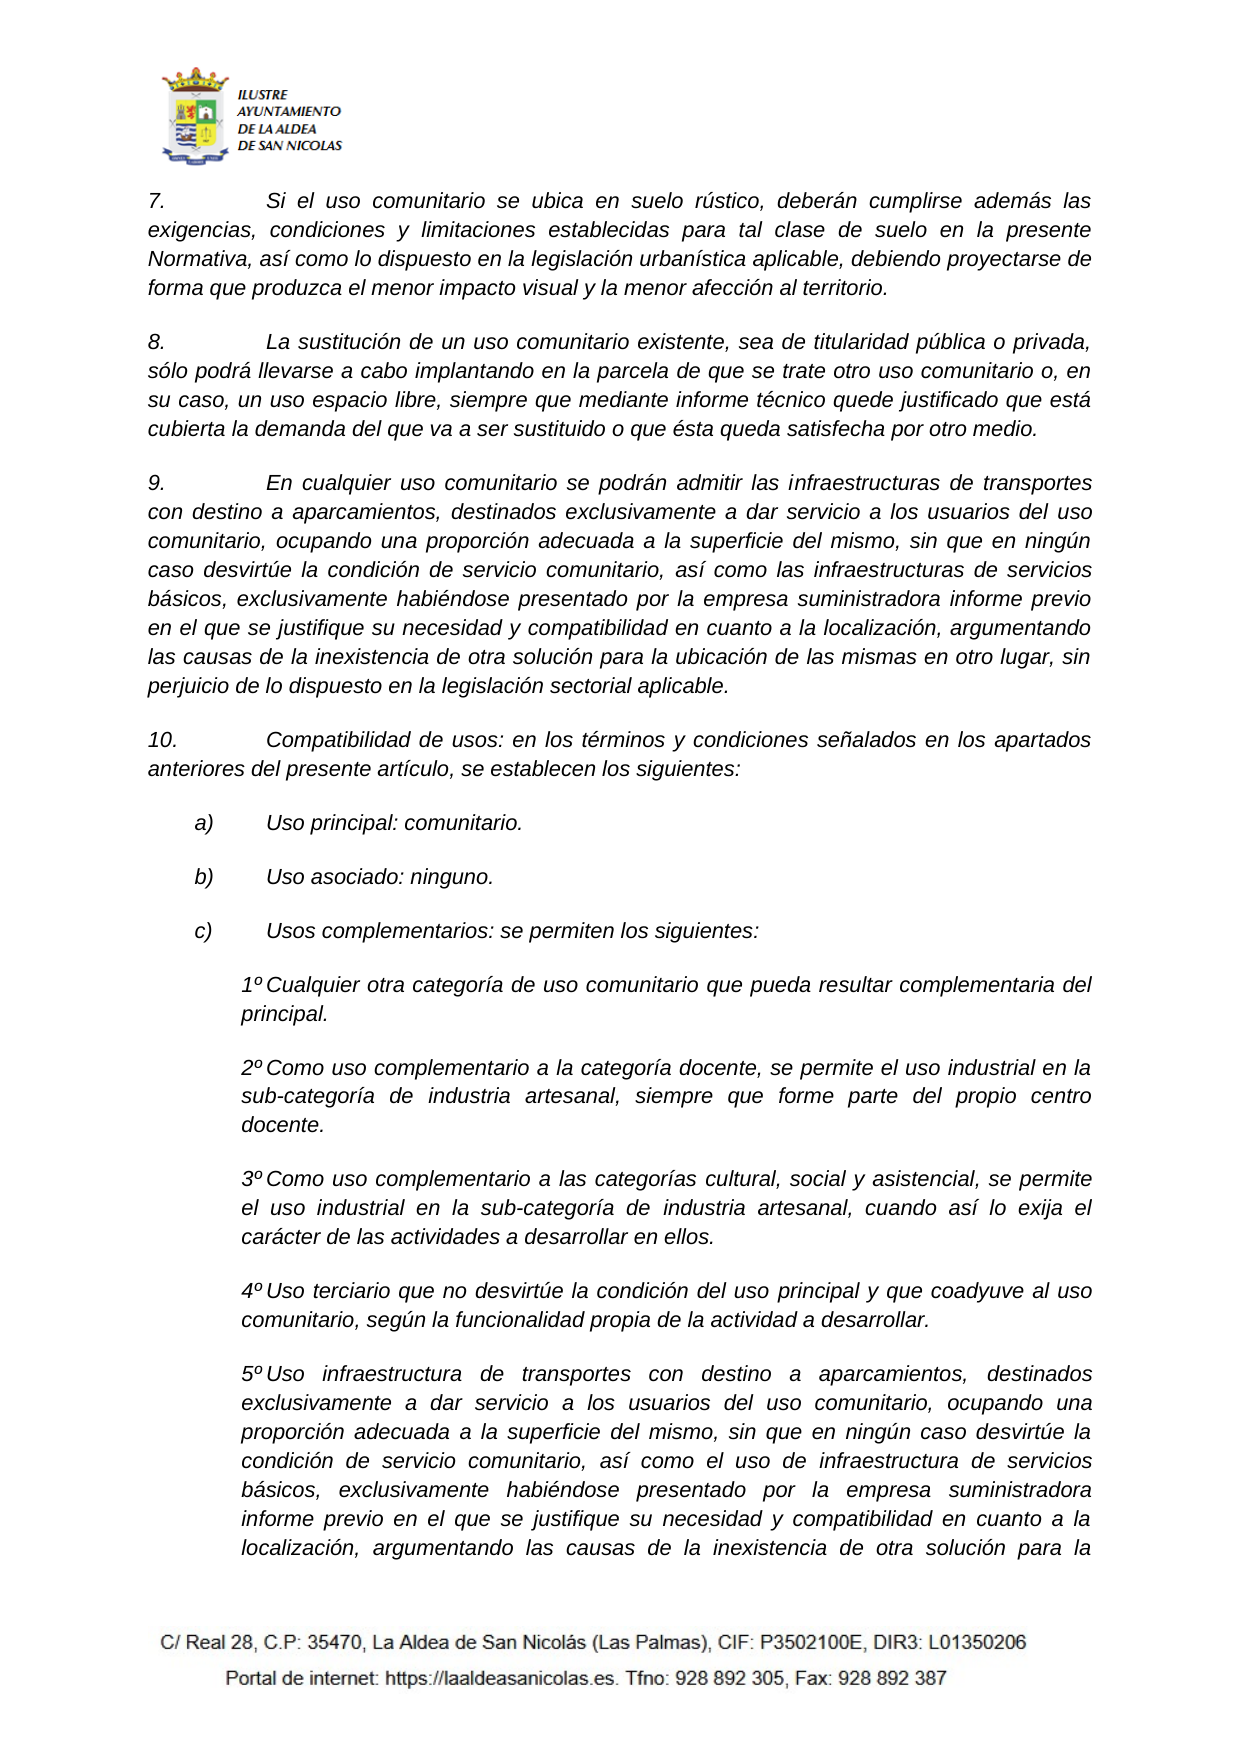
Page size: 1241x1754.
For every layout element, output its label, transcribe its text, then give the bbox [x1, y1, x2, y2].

text 3º Como uso complementario a las categorías cultural, social y asistencial, se permite el uso industrial en la sub-categoría de industria artesanal, cuando así lo exija el carácter de las actividades a desarrollar en ellos. [241, 1166, 1093, 1249]
text 8. La sustitución de un uso comunitario existente, sea de titularidad pública o privada, sólo podrá llevarse a cabo implantando en la parcela de que se trate otro uso comunitario o, en su caso, un uso espacio libre, siempre que mediante informe técnico quede justificado que está cubierta la demanda del que va a ser sustituido o que ésta queda satisfecha por otro medio. [148, 329, 1093, 441]
picture [148, 59, 358, 173]
text 9. En cualquier uso comunitario se podrán admitir las infraestructuras de transportes con destino a aparcamientos, destinados exclusivamente a dar servicio a los usuarios del uso comunitario, ocupando una proporción adecuada a la superficie del mismo, sin que en ningún caso desvirtúe la condición de servicio comunitario, así como las infraestructuras de servicios básicos, exclusivamente habiéndose presentado por la empresa suministradora informe previo en el que se justifique su necesidad y compatibilidad en cuanto a la localización, argumentando las causas de la inexistencia de otra solución para la ubicación de las mismas en otro lugar, sin perjuicio de lo dispuesto en la legislación sectorial aplicable. [148, 470, 1093, 698]
text a) Uso principal: comunitario. [194, 810, 1093, 835]
text 1º Cualquier otra categoría de uso comunitario que pueda resultar complementaria del principal. [241, 972, 1093, 1026]
text 4º Uso terciario que no desvirtúe la condición del uso principal y que coadyuve al uso comunitario, según la funcionalidad propia de la actividad a desarrollar. [241, 1278, 1093, 1332]
text 7. Si el uso comunitario se ubica en suelo rústico, deberán cumplirse además las exigencias, condiciones y limitaciones establecidas para tal clase de suelo en la presente Normativa, así como lo dispuesto en la legislación urbanística aplicable, debiendo proyectarse de forma que produzca el menor impacto visual y la menor afección al territorio. [148, 188, 1093, 301]
text 5º Uso infraestructura de transportes con destino a aparcamientos, destinados exclusivamente a dar servicio a los usuarios del uso comunitario, ocupando una proporción adecuada a la superficie del mismo, sin que en ningún caso desvirtúe la condición de servicio comunitario, así como el uso de infraestructura de servicios básicos, exclusivamente habiéndose presentado por la empresa suministradora informe previo en el que se justifique su necesidad y compatibilidad en cuanto a la localización, argumentando las causas de la inexistencia de otra solución para la [241, 1361, 1093, 1560]
text b) Uso asociado: ninguno. [194, 864, 1093, 889]
text 10. Compatibilidad de usos: en los términos y condiciones señalados en los apartados anteriores del presente artículo, se establecen los siguientes: [148, 727, 1093, 781]
text 2º Como uso complementario a la categoría docente, se permite el uso industrial en la sub-categoría de industria artesanal, siempre que forme parte del propio centro docente. [241, 1054, 1093, 1138]
text c) Usos complementarios: se permiten los siguientes: [194, 918, 1093, 943]
picture [148, 1626, 1034, 1694]
